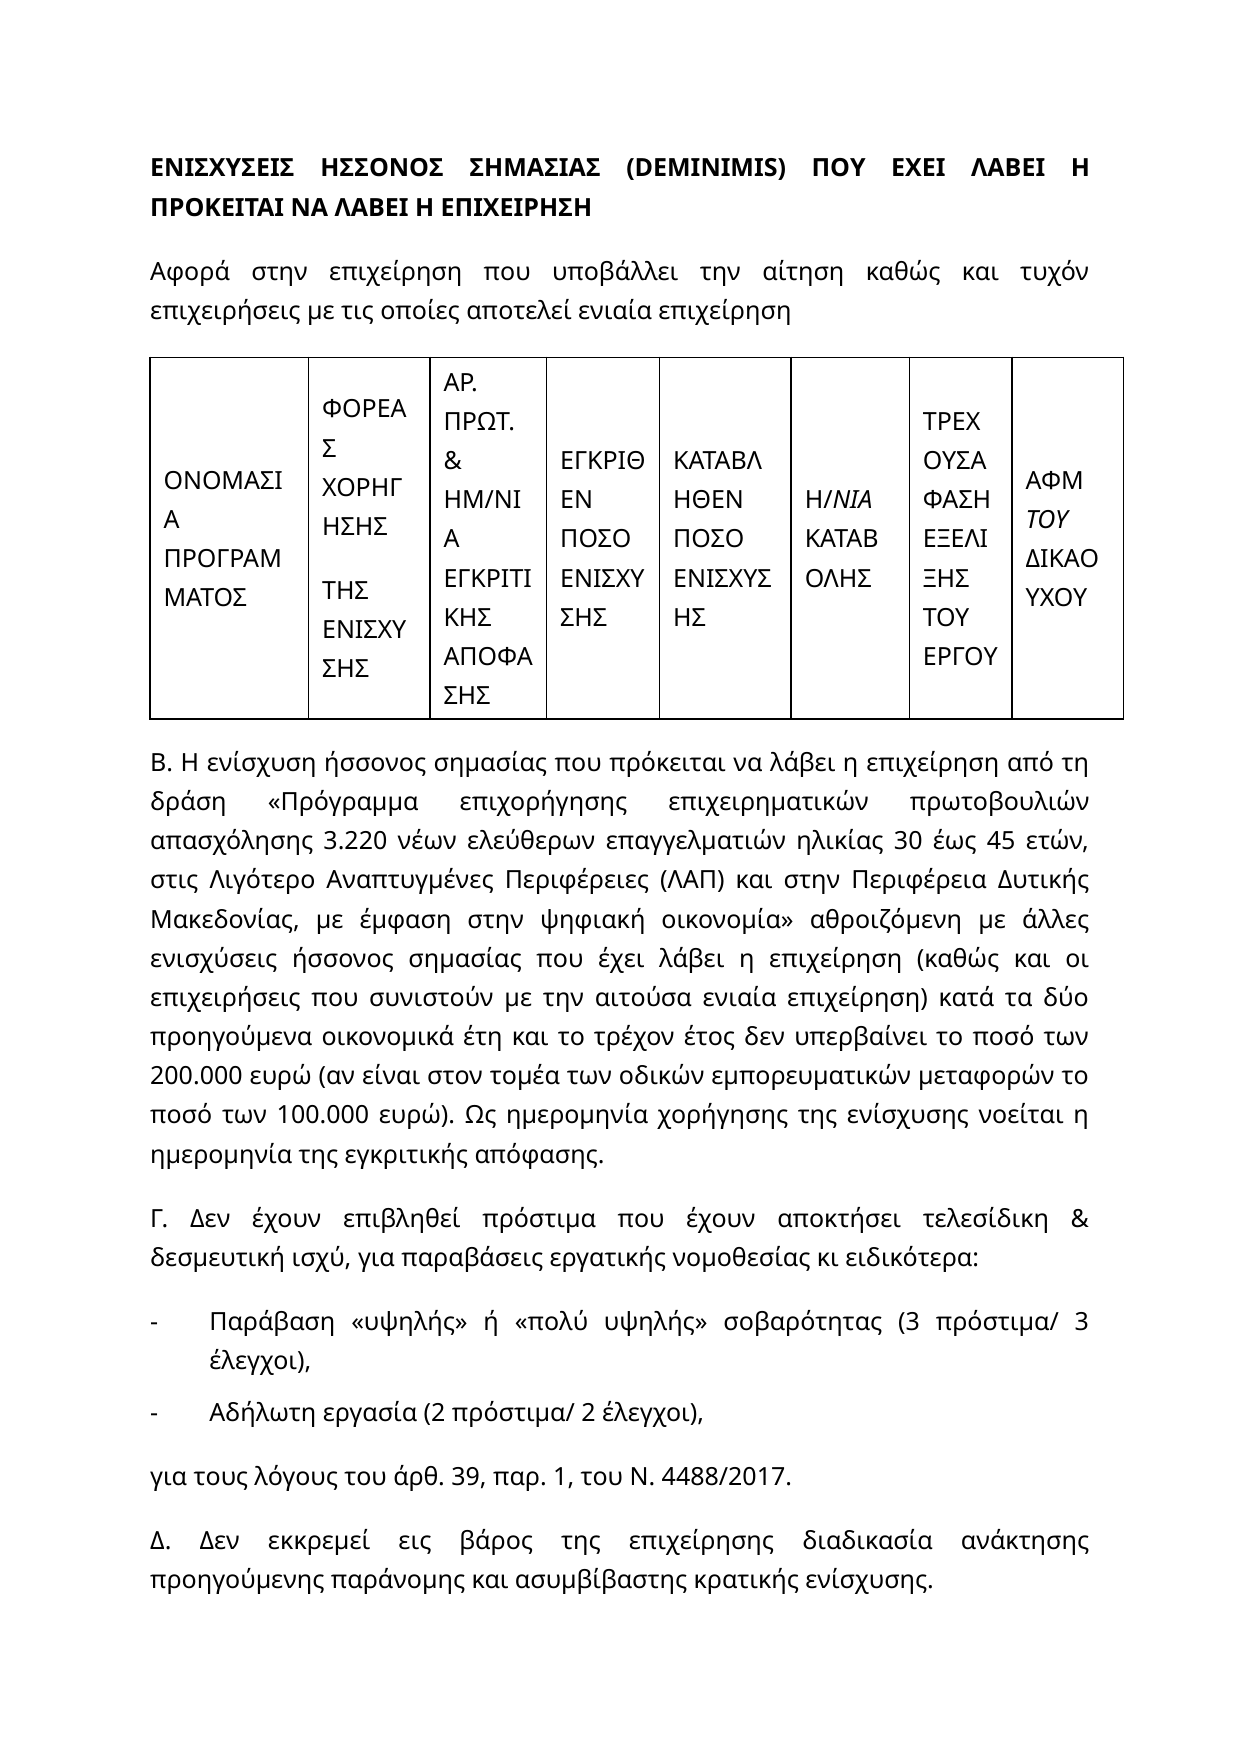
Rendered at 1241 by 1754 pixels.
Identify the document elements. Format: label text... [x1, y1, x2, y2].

text για τους λόγους του άρθ. 39, παρ. 1, του Ν. 4488/2017. [150, 1459, 1090, 1493]
text ΕΝΙΣΧΥΣΕΙΣ ΗΣΣΟΝΟΣ ΣΗΜΑΣΙΑΣ (DEMINIMIS) ΠΟΥ ΕΧΕΙ ΛΑΒΕΙ Η ΠΡΟΚΕΙΤΑΙ ΝΑ ΛΑΒΕΙ Η ΕΠΙΧΕΙΡΗΣΗ [150, 150, 1090, 223]
table_header ΟΝΟΜΑΣΙΑ ΠΡΟΓΡΑΜΜΑΤΟΣ [151, 358, 308, 718]
table_header ΤΡΕΧΟΥΣΑ ΦΑΣΗ ΕΞΕΛΙΞΗΣ ΤΟΥ ΕΡΓΟΥ [910, 358, 1011, 718]
table_header ΑΡ. ΠΡΩΤ. & ΗΜ/ΝΙΑ ΕΓΚΡΙΤΙΚΗΣ ΑΠΟΦΑΣΗΣ [431, 358, 546, 718]
text Γ. Δεν έχουν επιβληθεί πρόστιμα που έχουν αποκτήσει τελεσίδικη & δεσμευτική ισχύ, για παραβάσεις εργατικής νομοθεσίας κι ειδικότερα: [150, 1201, 1090, 1274]
table_header ΑΦΜ ΤΟΥ ΔΙΚΑΟΥΧΟΥ [1013, 358, 1123, 718]
table_header ΕΓΚΡΙΘΕΝ ΠΟΣΟ ΕΝΙΣΧΥΣΗΣ [547, 358, 659, 718]
table_header Η/ΝΙΑ ΚΑΤΑΒΟΛΗΣ [792, 358, 909, 718]
text B. Η ενίσχυση ήσσονος σημασίας που πρόκειται να λάβει η επιχείρηση από τη δράση «Πρόγραμμα επιχορήγησης επιχειρηματικών πρωτοβουλιών απασχόλησης 3.220 νέων ελεύθερων επαγγελματιών ηλικίας 30 έως 45 ετών, στις Λιγότερο Αναπτυγμένες Περιφέρειες (ΛΑΠ) και στην Περιφέρεια Δυτικής Μακεδονίας, με έμφαση στην ψηφιακή οικονομία» αθροιζόμενη με άλλες ενισχύσεις ήσσονος σημασίας που έχει λάβει η επιχείρηση (καθώς και οι επιχειρήσεις που συνιστούν με την αιτούσα ενιαία επιχείρηση) κατά τα δύο προηγούμενα οικονομικά έτη και το τρέχον έτος δεν υπερβαίνει το ποσό των 200.000 ευρώ (αν είναι στον τομέα των οδικών εμπορευματικών μεταφορών το ποσό των 100.000 ευρώ). Ως ημερομηνία χορήγησης της ενίσχυσης νοείται η ημερομηνία της εγκριτικής απόφασης. [150, 745, 1090, 1170]
text Δ. Δεν εκκρεμεί εις βάρος της επιχείρησης διαδικασία ανάκτησης προηγούμενης παράνομης και ασυμβίβαστης κρατικής ενίσχυσης. [150, 1523, 1090, 1596]
table_header ΚΑΤΑΒΛΗΘΕΝ ΠΟΣΟ ΕΝΙΣΧΥΣΗΣ [660, 358, 790, 718]
list - Παράβαση «υψηλής» ή «πολύ υψηλής» σοβαρότητας (3 πρόστιμα/ 3 έλεγχοι), [150, 1304, 1090, 1377]
list - Αδήλωτη εργασία (2 πρόστιμα/ 2 έλεγχοι), [150, 1395, 1090, 1429]
text Αφορά στην επιχείρηση που υποβάλλει την αίτηση καθώς και τυχόν επιχειρήσεις με τις οποίες αποτελεί ενιαία επιχείρηση [150, 253, 1090, 327]
table_header ΦΟΡΕΑΣ ΧΟΡΗΓΗΣΗΣ ΤΗΣ ΕΝΙΣΧΥΣΗΣ [309, 358, 429, 718]
